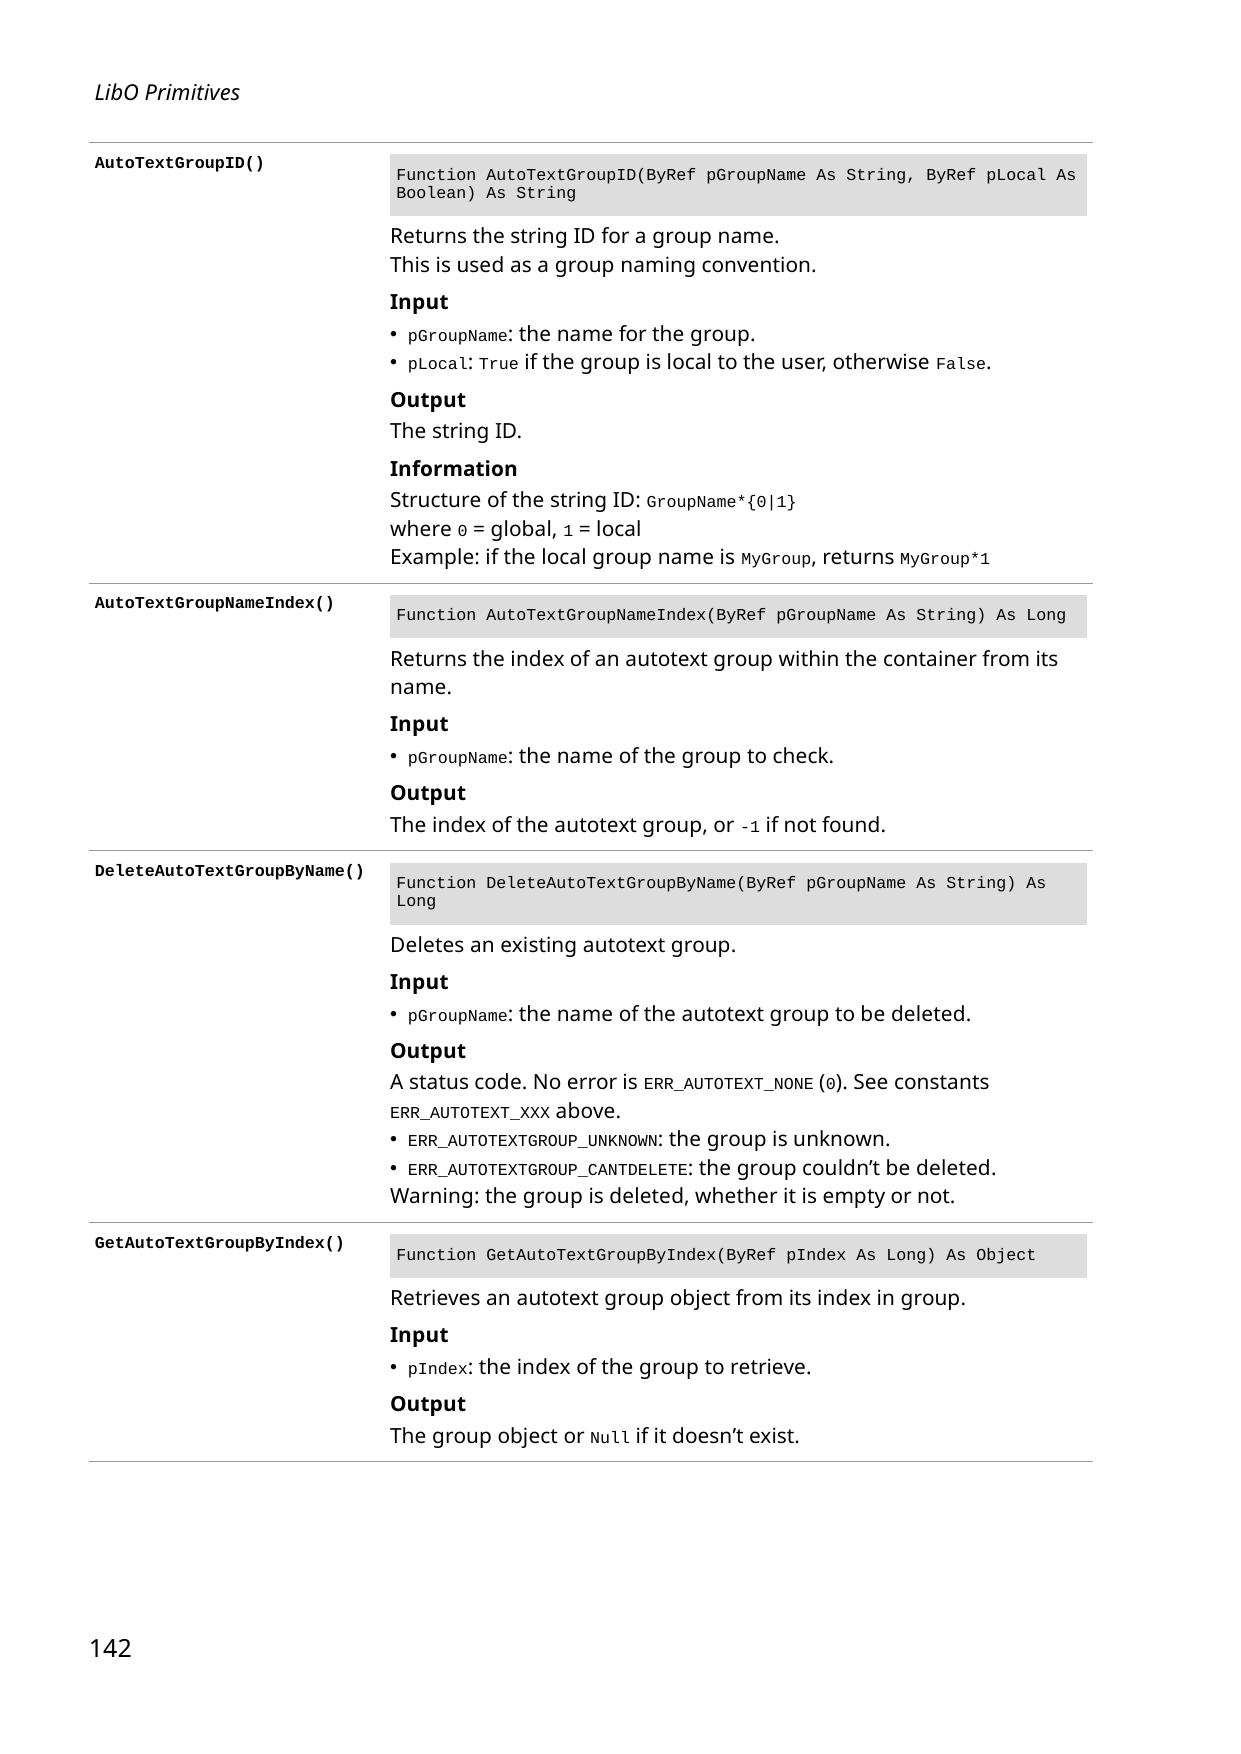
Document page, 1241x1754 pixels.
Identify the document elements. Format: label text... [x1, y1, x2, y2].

table_cell DeleteAutoTextGroupByName() [89, 851, 384, 1222]
table_cell AutoTextGroupNameIndex() [89, 584, 384, 850]
table_cell GetAutoTextGroupByIndex() [89, 1223, 384, 1461]
table_cell Function GetAutoTextGroupByIndex(ByRef pIndex As Long) As Object Retrieves an autotext group object from its index in group. Input pIndex: the index of the group to retrieve. Output The group object or Null if it doesn’t exist. [384, 1223, 1093, 1461]
table_cell Function DeleteAutoTextGroupByName(ByRef pGroupName As String) As Long Deletes an existing autotext group. Input pGroupName: the name of the autotext group to be deleted. Output A status code. No error is ERR_AUTOTEXT_NONE (0). See constants ERR_AUTOTEXT_XXX above. ERR_AUTOTEXTGROUP_UNKNOWN: the group is unknown. ERR_AUTOTEXTGROUP_CANTDELETE: the group couldn’t be deleted. Warning: the group is deleted, whether it is empty or not. [384, 851, 1093, 1222]
table_cell Function AutoTextGroupID(ByRef pGroupName As String, ByRef pLocal As Boolean) As String Returns the string ID for a group name. This is used as a group naming convention. Input pGroupName: the name for the group. pLocal: True if the group is local to the user, otherwise False. Output The string ID. Information Structure of the string ID: GroupName*{0|1} where 0 = global, 1 = local Example: if the local group name is MyGroup, returns MyGroup*1 [384, 143, 1093, 582]
table_cell Function AutoTextGroupNameIndex(ByRef pGroupName As String) As Long Returns the index of an autotext group within the container from its name. Input pGroupName: the name of the group to check. Output The index of the autotext group, or -1 if not found. [384, 584, 1093, 850]
table_cell AutoTextGroupID() [89, 143, 384, 582]
